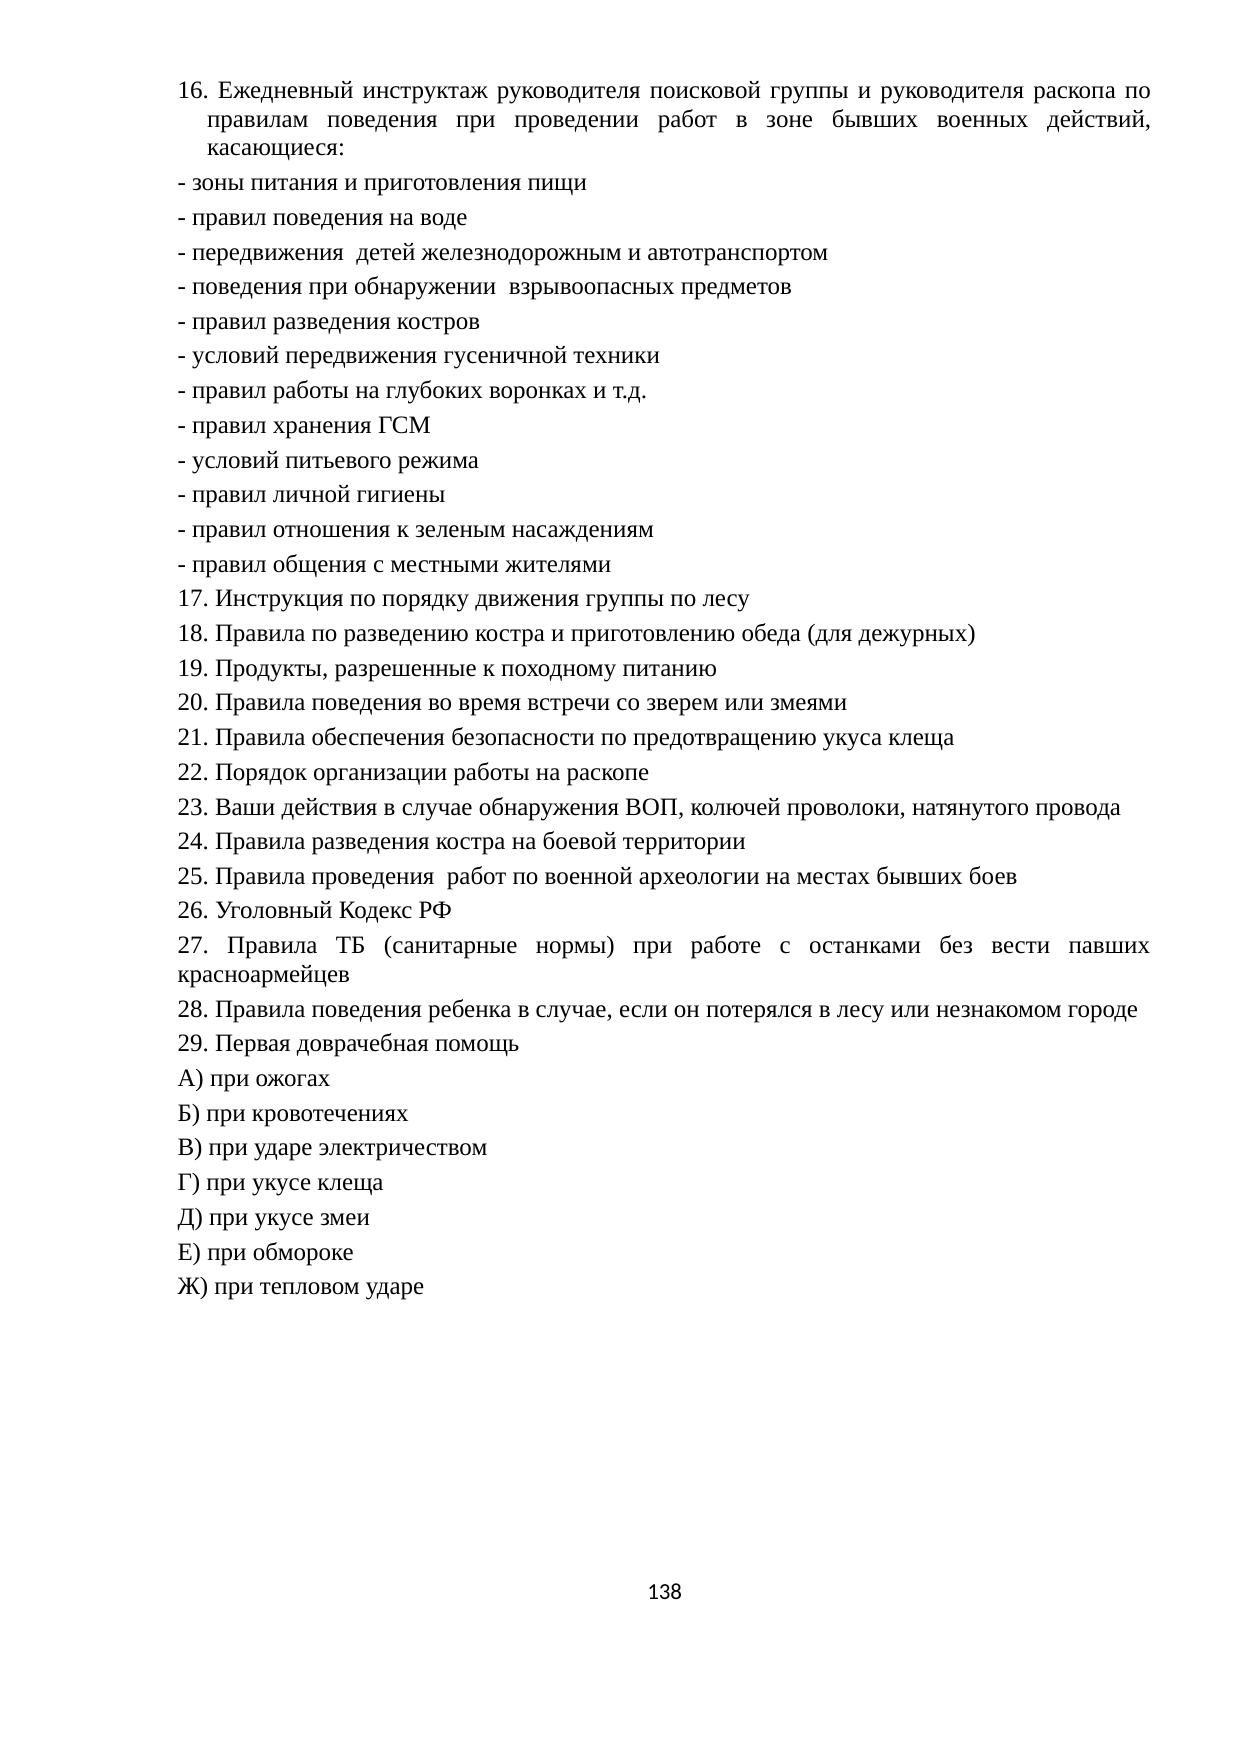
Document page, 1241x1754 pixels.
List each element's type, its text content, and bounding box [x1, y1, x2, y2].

text Ж) при тепловом ударе [177, 1271, 1152, 1300]
text 24. Правила разведения костра на боевой территории [177, 826, 1152, 855]
text - правил поведения на воде [177, 202, 1152, 231]
text 23. Ваши действия в случае обнаружения ВОП, колючей проволоки, натянутого провода [177, 792, 1152, 820]
text 20. Правила поведения во время встречи со зверем или змеями [177, 687, 1152, 716]
text - правил отношения к зеленым насаждениям [177, 514, 1152, 543]
text 25. Правила проведения работ по военной археологии на местах бывших боев [177, 861, 1152, 890]
text - передвижения детей железнодорожным и автотранспортом [177, 237, 1152, 265]
text 16. Ежедневный инструктаж руководителя поисковой группы и руководителя раскопа по правилам поведения при проведении работ в зоне бывших военных действий, касающиеся: [177, 75, 1152, 161]
text - условий передвижения гусеничной техники [177, 341, 1152, 369]
text - правил хранения ГСМ [177, 410, 1152, 439]
text Д) при укусе змеи [177, 1202, 1152, 1231]
text - поведения при обнаружении взрывоопасных предметов [177, 271, 1152, 300]
text 22. Порядок организации работы на раскопе [177, 757, 1152, 786]
text 28. Правила поведения ребенка в случае, если он потерялся в лесу или незнакомом городе [177, 994, 1152, 1022]
text - зоны питания и приготовления пищи [177, 167, 1152, 196]
text 21. Правила обеспечения безопасности по предотвращению укуса клеща [177, 722, 1152, 751]
text - правил разведения костров [177, 306, 1152, 335]
text А) при ожогах [177, 1063, 1152, 1092]
text 26. Уголовный Кодекс РФ [177, 896, 1152, 924]
text В) при ударе электричеством [177, 1132, 1152, 1161]
text - правил личной гигиены [177, 479, 1152, 508]
text - правил общения с местными жителями [177, 549, 1152, 577]
text Г) при укусе клеща [177, 1167, 1152, 1196]
text 19. Продукты, разрешенные к походному питанию [177, 653, 1152, 682]
text - условий питьевого режима [177, 445, 1152, 473]
text Е) при обмороке [177, 1237, 1152, 1265]
text 18. Правила по разведению костра и приготовлению обеда (для дежурных) [177, 618, 1152, 647]
text 29. Первая доврачебная помощь [177, 1028, 1152, 1057]
text - правил работы на глубоких воронках и т.д. [177, 375, 1152, 404]
text 27. Правила ТБ (санитарные нормы) при работе с останками без вести павших красноармейцев [177, 930, 1152, 988]
text 17. Инструкция по порядку движения группы по лесу [177, 583, 1152, 612]
text Б) при кровотечениях [177, 1098, 1152, 1127]
